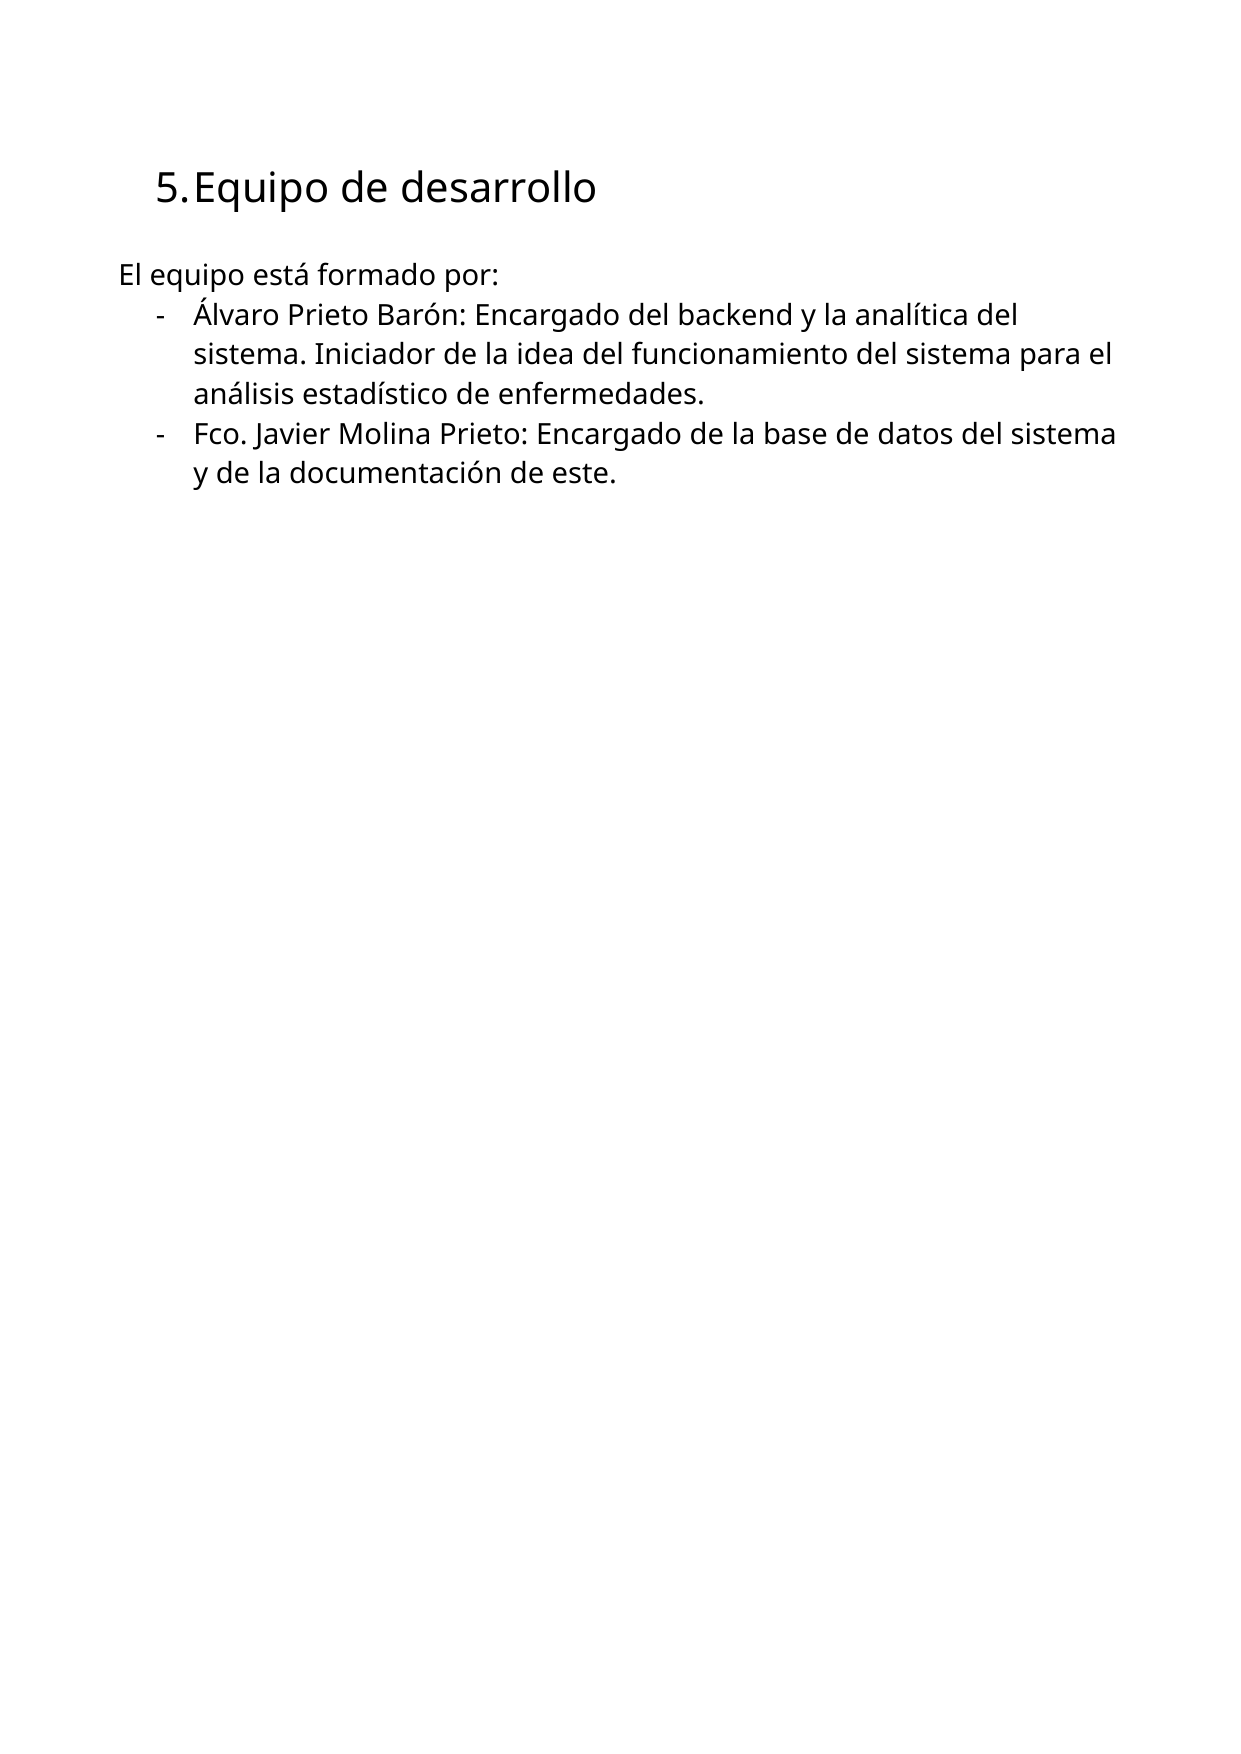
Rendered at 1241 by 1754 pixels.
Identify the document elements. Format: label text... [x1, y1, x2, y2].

subtitle Equipo de desarrollo [156, 158, 1122, 214]
list Fco. Javier Molina Prieto: Encargado de la base de datos del sistema y de la documentación de este. [156, 413, 1122, 492]
text El equipo está formado por: [118, 254, 1122, 294]
list Álvaro Prieto Barón: Encargado del backend y la analítica del sistema. Iniciador de la idea del funcionamiento del sistema para el análisis estadístico de enfermedades. [156, 294, 1122, 413]
